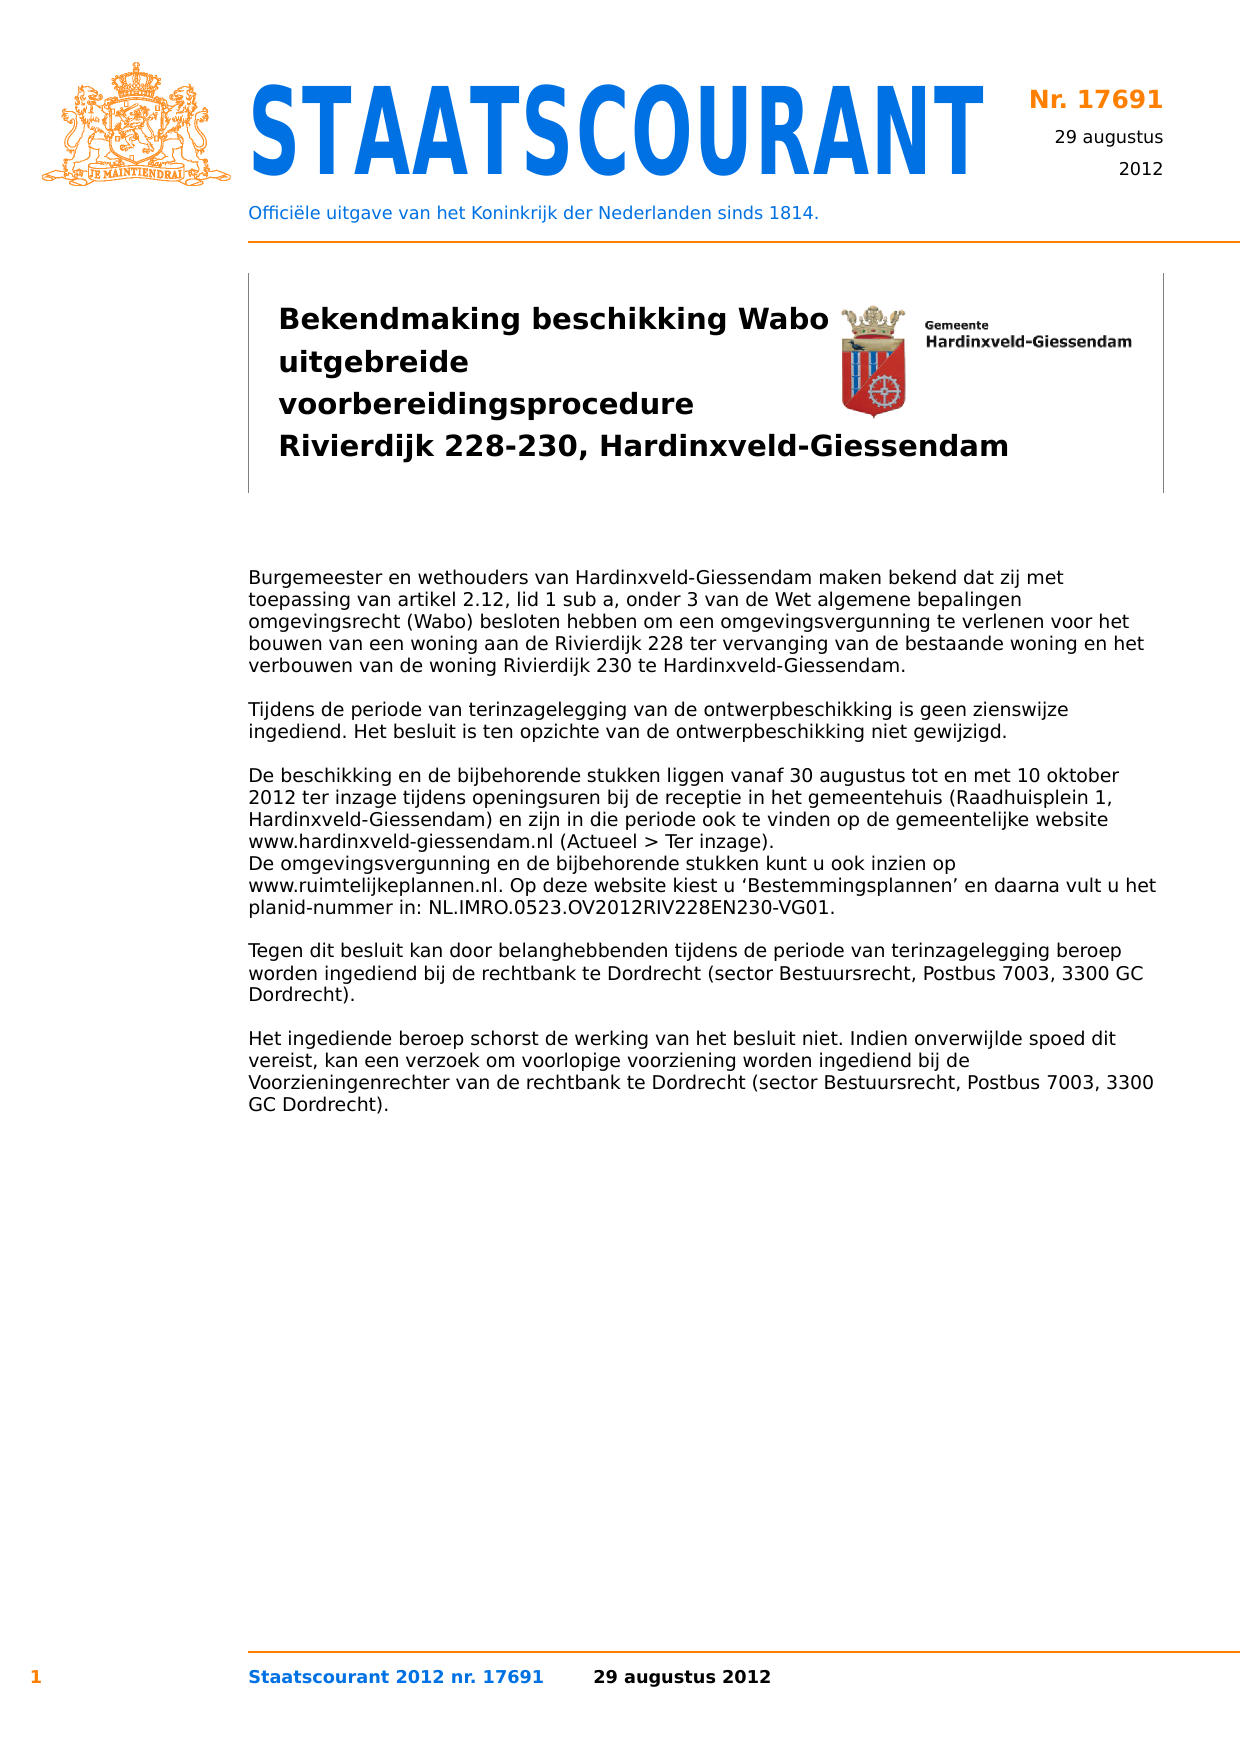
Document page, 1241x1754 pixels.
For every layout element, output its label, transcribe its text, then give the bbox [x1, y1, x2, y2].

table_cell 2012 [998, 153, 1240, 203]
table_cell Officiële uitgave van het Koninkrijk der Nederlanden sinds 1814. [248, 203, 1240, 241]
text Tegen dit besluit kan door belanghebbenden tijdens de periode van terinzagelegging beroep worden ingediend bij de rechtbank te Dordrecht (sector Bestuursrecht, Postbus 7003, 3300 GC Dordrecht). [248, 940, 1163, 1006]
table_header [25, 62, 248, 241]
text Het ingediende beroep schorst de werking van het besluit niet. Indien onverwijlde spoed dit vereist, kan een verzoek om voorlopige voorziening worden ingediend bij de Voorzieningenrechter van de rechtbank te Dordrecht (sector Bestuursrecht, Postbus 7003, 3300 GC Dordrecht). [248, 1028, 1163, 1116]
text www.hardinxveld-giessendam.nl (Actueel > Ter inzage). [248, 831, 1163, 853]
picture [41, 62, 231, 186]
text Burgemeester en wethouders van Hardinxveld-Giessendam maken bekend dat zij met toepassing van artikel 2.12, lid 1 sub a, onder 3 van de Wet algemene bepalingen omgevingsrecht (Wabo) besloten hebben om een omgevingsvergunning te verlenen voor het bouwen van een woning aan de Rivierdijk 228 ter vervanging van de bestaande woning en het verbouwen van de woning Rivierdijk 230 te Hardinxveld-Giessendam. [248, 567, 1163, 677]
picture [838, 302, 1134, 421]
table_cell 29 augustus [998, 121, 1240, 153]
table_header Nr. 17691 [998, 62, 1240, 121]
text Tijdens de periode van terinzagelegging van de ontwerpbeschikking is geen zienswijze ingediend. Het besluit is ten opzichte van de ontwerpbeschikking niet gewijzigd. [248, 699, 1163, 743]
text De beschikking en de bijbehorende stukken liggen vanaf 30 augustus tot en met 10 oktober 2012 ter inzage tijdens openingsuren bij de receptie in het gemeentehuis (Raadhuisplein 1, Hardinxveld-Giessendam) en zijn in die periode ook te vinden op de gemeentelijke website [248, 765, 1163, 831]
text www.ruimtelijkeplannen.nl. Op deze website kiest u ‘Bestemmingsplannen’ en daarna vult u het planid-nummer in: NL.IMRO.0523.OV2012RIV228EN230-VG01. [248, 874, 1163, 918]
text De omgevingsvergunning en de bijbehorende stukken kunt u ook inzien op [248, 853, 1163, 874]
table_header STAATSCOURANT [248, 62, 998, 203]
subtitle Bekendmaking beschikking Wabo uitgebreide voorbereidingsprocedure Rivierdijk 228-230, Hardinxveld-Giessendam [249, 273, 1163, 493]
